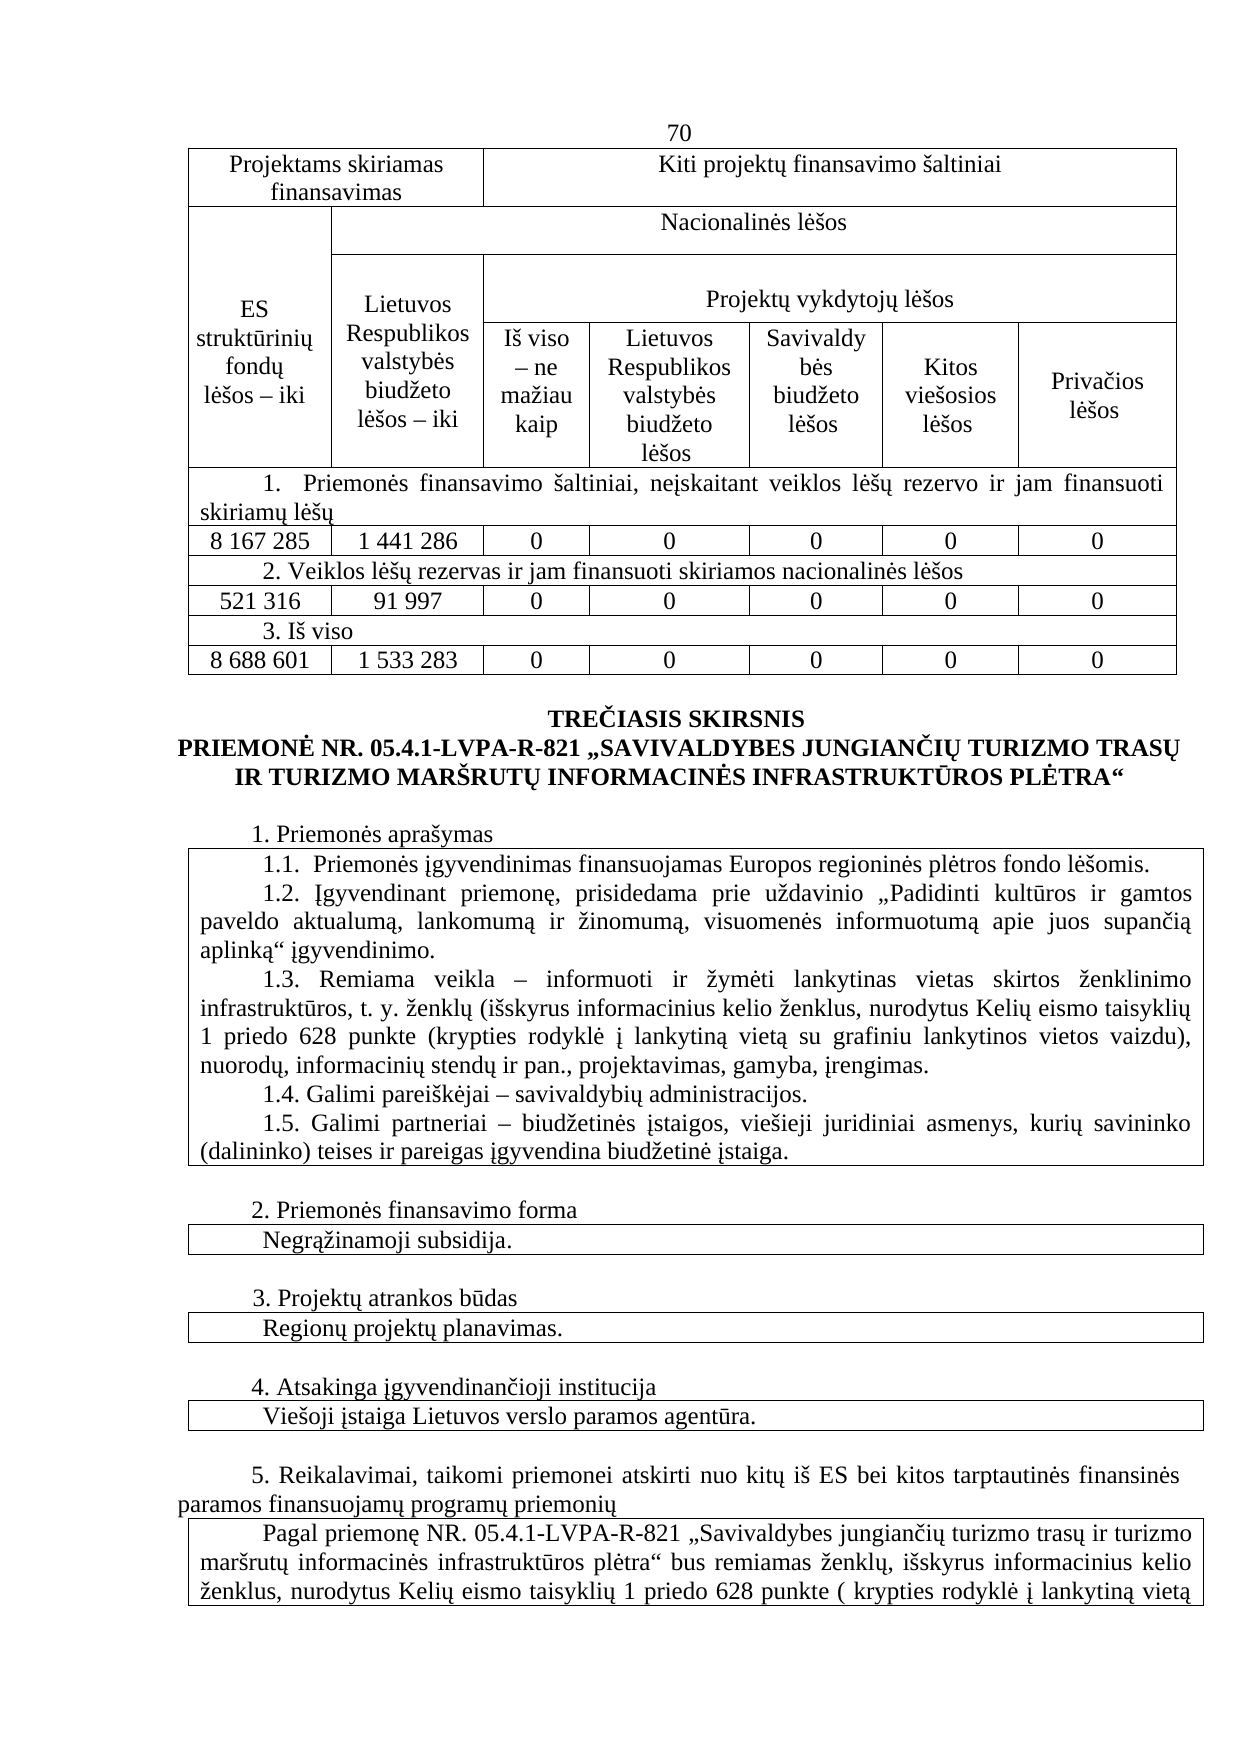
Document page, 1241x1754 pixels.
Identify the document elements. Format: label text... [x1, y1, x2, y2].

text 1. Priemonės aprašymas [244, 819, 1181, 848]
table_cell Kitos viešosios lėšos [883, 323, 1018, 467]
table_cell 0 [750, 586, 882, 615]
text PRIEMONĖ NR. 05.4.1-LVPA-R-821 „SAVIVALDYBES JUNGIANČIŲ TURIZMO TRASŲ IR TURIZMO MARŠRUTŲ INFORMACINĖS INFRASTRUKTŪROS PLĖTRA“ [177, 733, 1181, 790]
table_cell Iš viso – ne mažiau kaip [484, 323, 589, 467]
text TREČIASIS SKIRSNIS [177, 704, 1181, 733]
table_cell 0 [1019, 526, 1176, 555]
table_cell 1 533 283 [332, 646, 483, 674]
table_cell 2. Veiklos lėšų rezervas ir jam finansuoti skiriamos nacionalinės lėšos [189, 556, 1176, 585]
table_cell Projektų vykdytojų lėšos [484, 255, 1176, 322]
table_cell 1. Priemonės finansavimo šaltiniai, neįskaitant veiklos lėšų rezervo ir jam finansuoti skiriamų lėšų [189, 468, 1176, 525]
table_cell ES struktūrinių fondų lėšos – iki [189, 207, 331, 467]
table_cell 1.3. Remiama veikla – informuoti ir žymėti lankytinas vietas skirtos ženklinimo infrastruktūros, t. y. ženklų (išskyrus informacinius kelio ženklus, nurodytus Kelių eismo taisyklių 1 priedo 628 punkte (krypties rodyklė į lankytiną vietą su grafiniu lankytinos vietos vaizdu), nuorodų, informacinių stendų ir pan., projektavimas, gamyba, įrengimas. [189, 964, 1203, 1079]
table_cell 0 [590, 586, 749, 615]
text 3. Projektų atrankos būdas [252, 1283, 1181, 1312]
text 5. Reikalavimai, taikomi priemonei atskirti nuo kitų iš ES bei kitos tarptautinės finansinės paramos finansuojamų programų priemonių [177, 1460, 1181, 1517]
table_cell 0 [484, 586, 589, 615]
text 4. Atsakinga įgyvendinančioji institucija [177, 1372, 1181, 1400]
table_cell 1 441 286 [332, 526, 483, 555]
table_header Pagal priemonę NR. 05.4.1-LVPA-R-821 „Savivaldybes jungiančių turizmo trasų ir turizmo maršrutų informacinės infrastruktūros plėtra“ bus remiamas ženklų, išskyrus informacinius kelio ženklus, nurodytus Kelių eismo taisyklių 1 priedo 628 punkte ( krypties rodyklė į lankytiną vietą [189, 1519, 1203, 1605]
table_cell 91 997 [332, 586, 483, 615]
table_cell 0 [484, 646, 589, 674]
table_header Projektams skiriamas finansavimas [189, 149, 483, 206]
table_cell 0 [750, 526, 882, 555]
table_cell 1.2. Įgyvendinant priemonę, prisidedama prie uždavinio „Padidinti kultūros ir gamtos paveldo aktualumą, lankomumą ir žinomumą, visuomenės informuotumą apie juos supančią aplinką“ įgyvendinimo. [189, 878, 1203, 964]
table_cell Lietuvos Respublikos valstybės biudžeto lėšos [590, 323, 749, 467]
table_cell 0 [1019, 586, 1176, 615]
table_cell 0 [1019, 646, 1176, 674]
table_cell 1.4. Galimi pareiškėjai – savivaldybių administracijos. 1.5. Galimi partneriai – biudžetinės įstaigos, viešieji juridiniai asmenys, kurių savininko (dalininko) teises ir pareigas įgyvendina biudžetinė įstaiga. [189, 1079, 1203, 1165]
table_cell 0 [590, 646, 749, 674]
table_cell 0 [750, 646, 882, 674]
table_cell 8 167 285 [189, 526, 331, 555]
table_header Viešoji įstaiga Lietuvos verslo paramos agentūra. [189, 1401, 1203, 1430]
table_cell 0 [883, 526, 1018, 555]
table_header Negrąžinamoji subsidija. [189, 1225, 1203, 1253]
table_cell 0 [883, 646, 1018, 674]
table_header 1.1. Priemonės įgyvendinimas finansuojamas Europos regioninės plėtros fondo lėšomis. [189, 849, 1203, 878]
table_cell 521 316 [189, 586, 331, 615]
text 2. Priemonės finansavimo forma [251, 1195, 1181, 1224]
table_cell Nacionalinės lėšos [332, 207, 1176, 254]
table_cell 8 688 601 [189, 646, 331, 674]
table_header Regionų projektų planavimas. [189, 1313, 1203, 1342]
table_cell 0 [883, 586, 1018, 615]
table_cell Lietuvos Respublikos valstybės biudžeto lėšos – iki [332, 255, 483, 467]
table_cell 3. Iš viso [189, 616, 1176, 644]
table_cell 0 [590, 526, 749, 555]
table_cell Privačios lėšos [1019, 323, 1176, 467]
table_cell Savivaldybės biudžeto lėšos [750, 323, 882, 467]
table_cell 0 [484, 526, 589, 555]
table_header Kiti projektų finansavimo šaltiniai [484, 149, 1176, 206]
